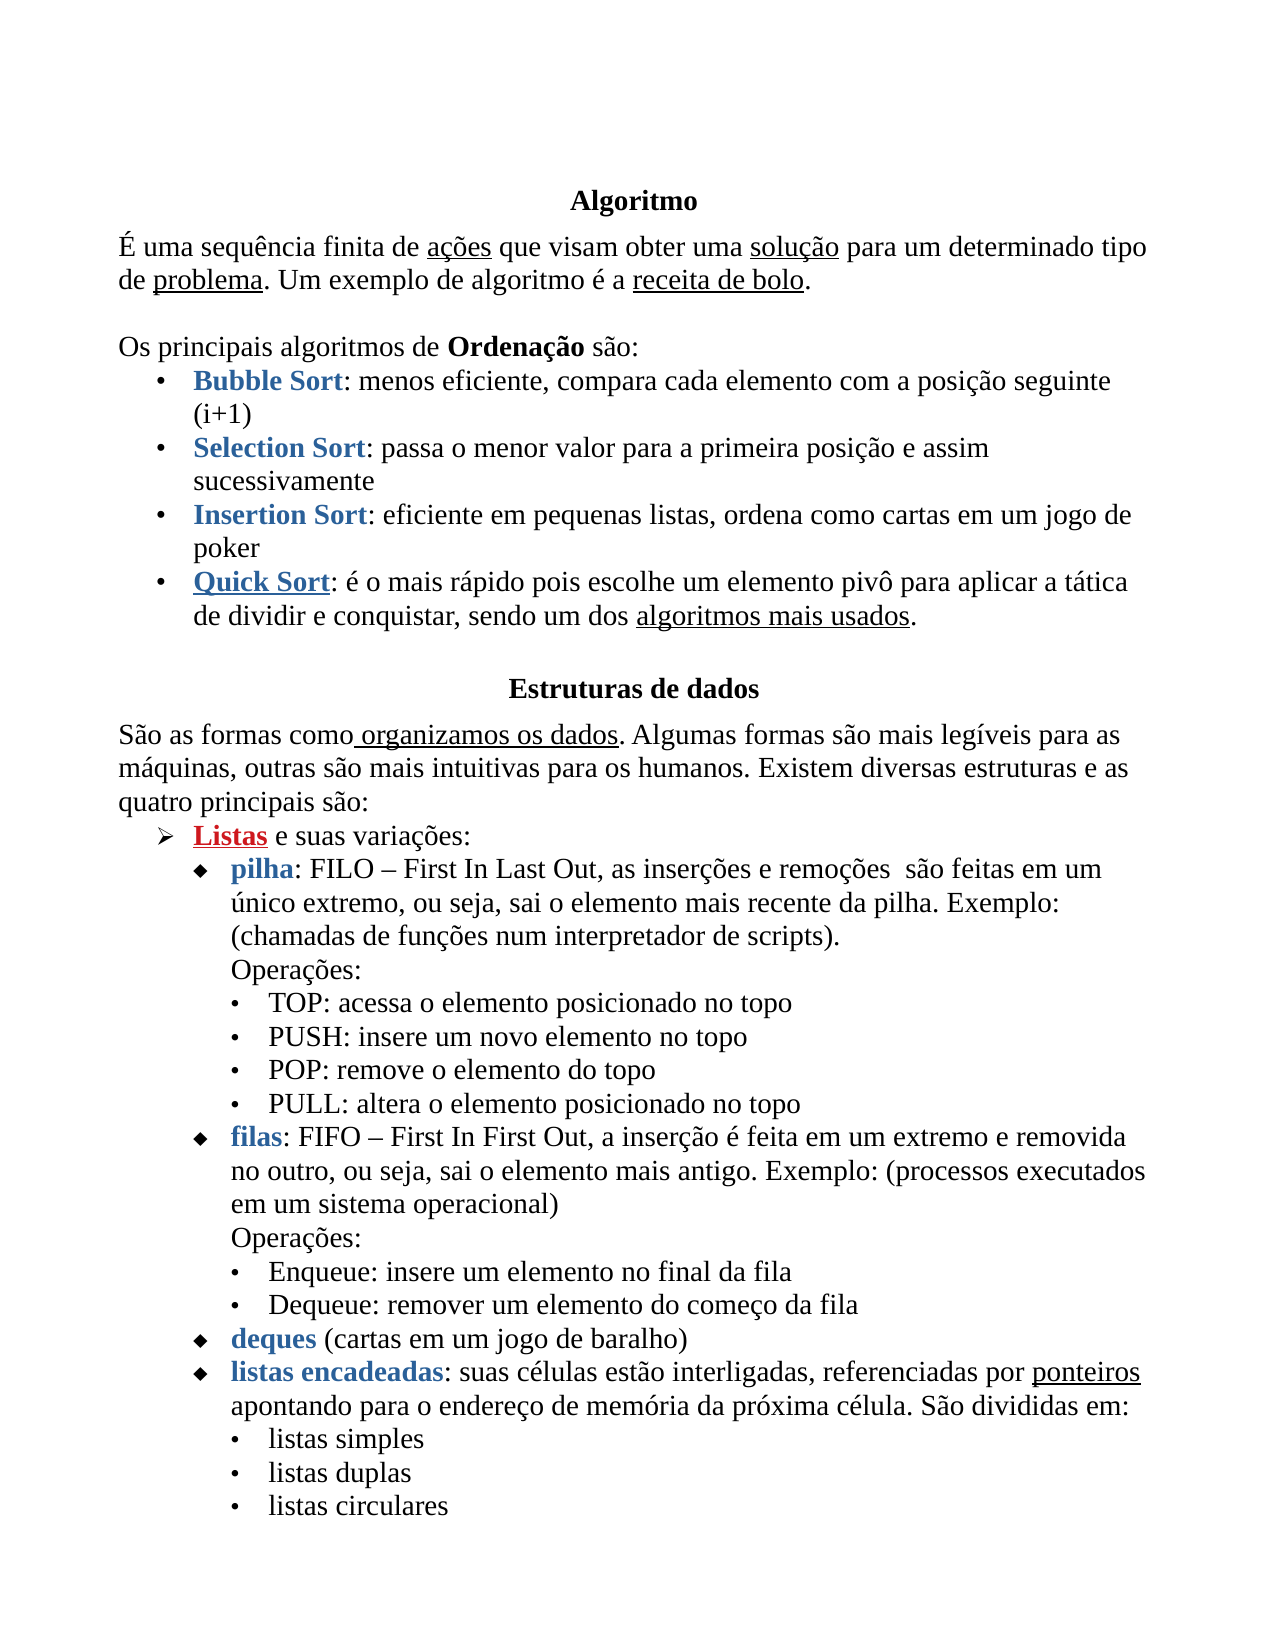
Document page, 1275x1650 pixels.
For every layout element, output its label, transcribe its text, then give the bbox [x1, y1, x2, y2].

list Bubble Sort: menos eficiente, compara cada elemento com a posição seguinte (i+1) [156, 363, 1157, 430]
list Quick Sort: é o mais rápido pois escolhe um elemento pivô para aplicar a tática de dividir e conquistar, sendo um dos algoritmos mais usados. [156, 564, 1157, 631]
text São as formas como organizamos os dados. Algumas formas são mais legíveis para as máquinas, outras são mais intuitivas para os humanos. Existem diversas estruturas e as quatro principais são: [118, 717, 1157, 818]
subtitle Estruturas de dados [118, 671, 1157, 704]
list listas encadeadas: suas células estão interligadas, referenciadas por ponteiros apontando para o endereço de memória da próxima célula. São divididas em: [193, 1354, 1157, 1421]
text Os principais algoritmos de Ordenação são: [118, 329, 1157, 363]
list PUSH: insere um novo elemento no topo [231, 1019, 1157, 1052]
list Dequeue: remover um elemento do começo da fila [231, 1287, 1157, 1321]
list Listas e suas variações: [156, 818, 1157, 851]
list Selection Sort: passa o menor valor para a primeira posição e assim sucessivamente [156, 430, 1157, 497]
list listas circulares [231, 1488, 1157, 1522]
text É uma sequência finita de ações que visam obter uma solução para um determinado tipo de problema. Um exemplo de algoritmo é a receita de bolo. [118, 229, 1157, 296]
list Insertion Sort: eficiente em pequenas listas, ordena como cartas em um jogo de poker [156, 497, 1157, 564]
list POP: remove o elemento do topo [231, 1052, 1157, 1086]
list pilha: FILO – First In Last Out, as inserções e remoções são feitas em um único extremo, ou seja, sai o elemento mais recente da pilha. Exemplo: (chamadas de funções num interpretador de scripts). Operações: [193, 851, 1157, 985]
list Enqueue: insere um elemento no final da fila [231, 1254, 1157, 1287]
list listas duplas [231, 1455, 1157, 1488]
list TOP: acessa o elemento posicionado no topo [231, 985, 1157, 1019]
list filas: FIFO – First In First Out, a inserção é feita em um extremo e removida no outro, ou seja, sai o elemento mais antigo. Exemplo: (processos executados em um sistema operacional) Operações: [193, 1119, 1157, 1254]
list listas simples [231, 1421, 1157, 1455]
list PULL: altera o elemento posicionado no topo [231, 1086, 1157, 1119]
list deques (cartas em um jogo de baralho) [193, 1321, 1157, 1354]
subtitle Algoritmo [118, 183, 1157, 216]
